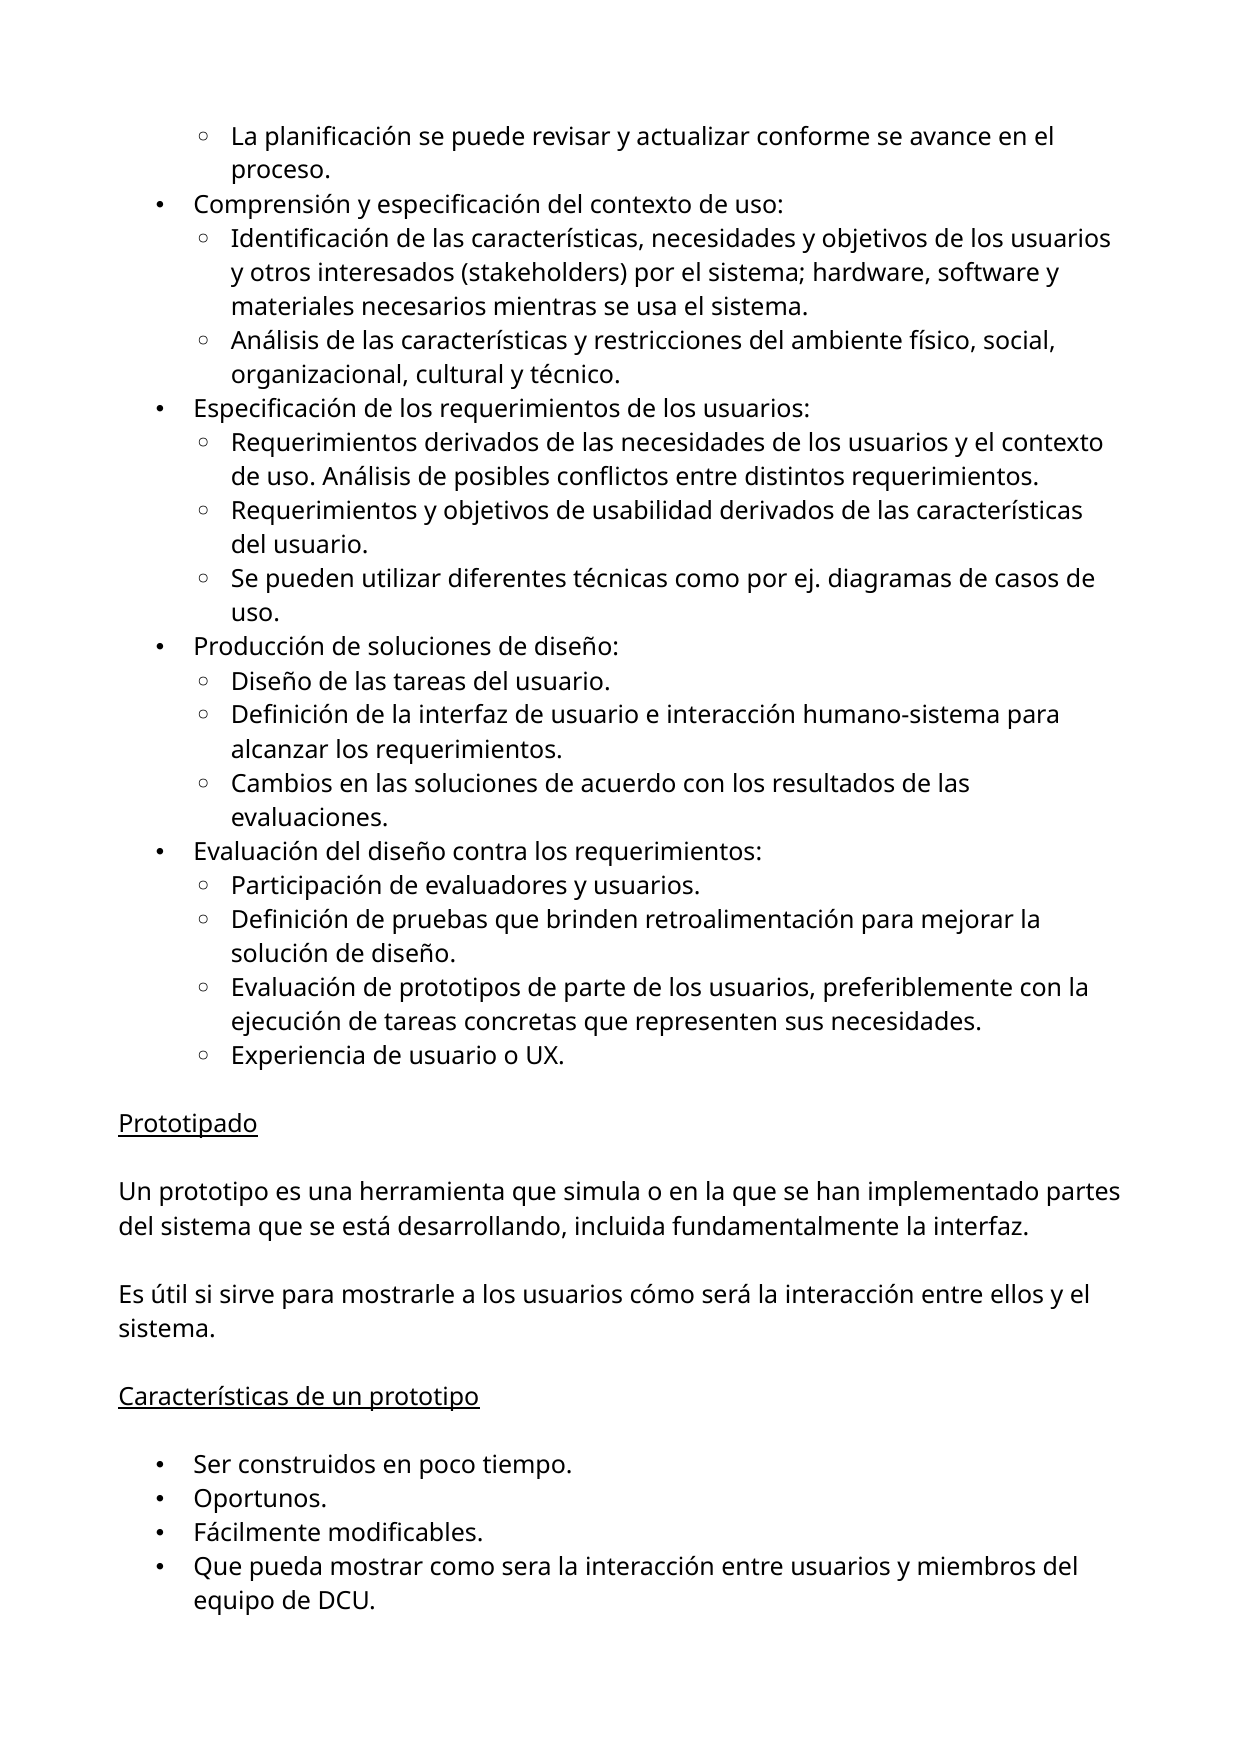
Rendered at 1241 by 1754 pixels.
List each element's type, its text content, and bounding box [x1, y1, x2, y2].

list Oportunos. [156, 1481, 1122, 1515]
list Comprensión y especificación del contexto de uso: [156, 186, 1122, 220]
list Ser construidos en poco tiempo. [156, 1447, 1122, 1481]
list Participación de evaluadores y usuarios. [193, 867, 1122, 902]
list Experiencia de usuario o UX. [193, 1038, 1122, 1072]
list Requerimientos y objetivos de usabilidad derivados de las características del usuario. [193, 493, 1122, 561]
list Evaluación de prototipos de parte de los usuarios, preferiblemente con la ejecución de tareas concretas que representen sus necesidades. [193, 970, 1122, 1038]
list Se pueden utilizar diferentes técnicas como por ej. diagramas de casos de uso. [193, 561, 1122, 629]
list Evaluación del diseño contra los requerimientos: [156, 833, 1122, 867]
list Que pueda mostrar como sera la interacción entre usuarios y miembros del equipo de DCU. [156, 1549, 1122, 1617]
list La planificación se puede revisar y actualizar conforme se avance en el proceso. [193, 118, 1122, 186]
list Definición de pruebas que brinden retroalimentación para mejorar la solución de diseño. [193, 902, 1122, 970]
list Identificación de las características, necesidades y objetivos de los usuarios y otros interesados (stakeholders) por el sistema; hardware, software y materiales necesarios mientras se usa el sistema. [193, 220, 1122, 322]
text Un prototipo es una herramienta que simula o en la que se han implementado partes del sistema que se está desarrollando, incluida fundamentalmente la interfaz. [118, 1174, 1122, 1242]
list Fácilmente modificables. [156, 1515, 1122, 1549]
list Producción de soluciones de diseño: [156, 629, 1122, 663]
list Requerimientos derivados de las necesidades de los usuarios y el contexto de uso. Análisis de posibles conflictos entre distintos requerimientos. [193, 425, 1122, 493]
text Es útil si sirve para mostrarle a los usuarios cómo será la interacción entre ellos y el sistema. [118, 1276, 1122, 1344]
text Características de un prototipo [118, 1378, 1122, 1412]
list Especificación de los requerimientos de los usuarios: [156, 391, 1122, 425]
list Análisis de las características y restricciones del ambiente físico, social, organizacional, cultural y técnico. [193, 322, 1122, 391]
list Diseño de las tareas del usuario. [193, 663, 1122, 697]
list Definición de la interfaz de usuario e interacción humano-sistema para alcanzar los requerimientos. [193, 697, 1122, 765]
list Cambios en las soluciones de acuerdo con los resultados de las evaluaciones. [193, 765, 1122, 833]
text Prototipado [118, 1106, 1122, 1140]
